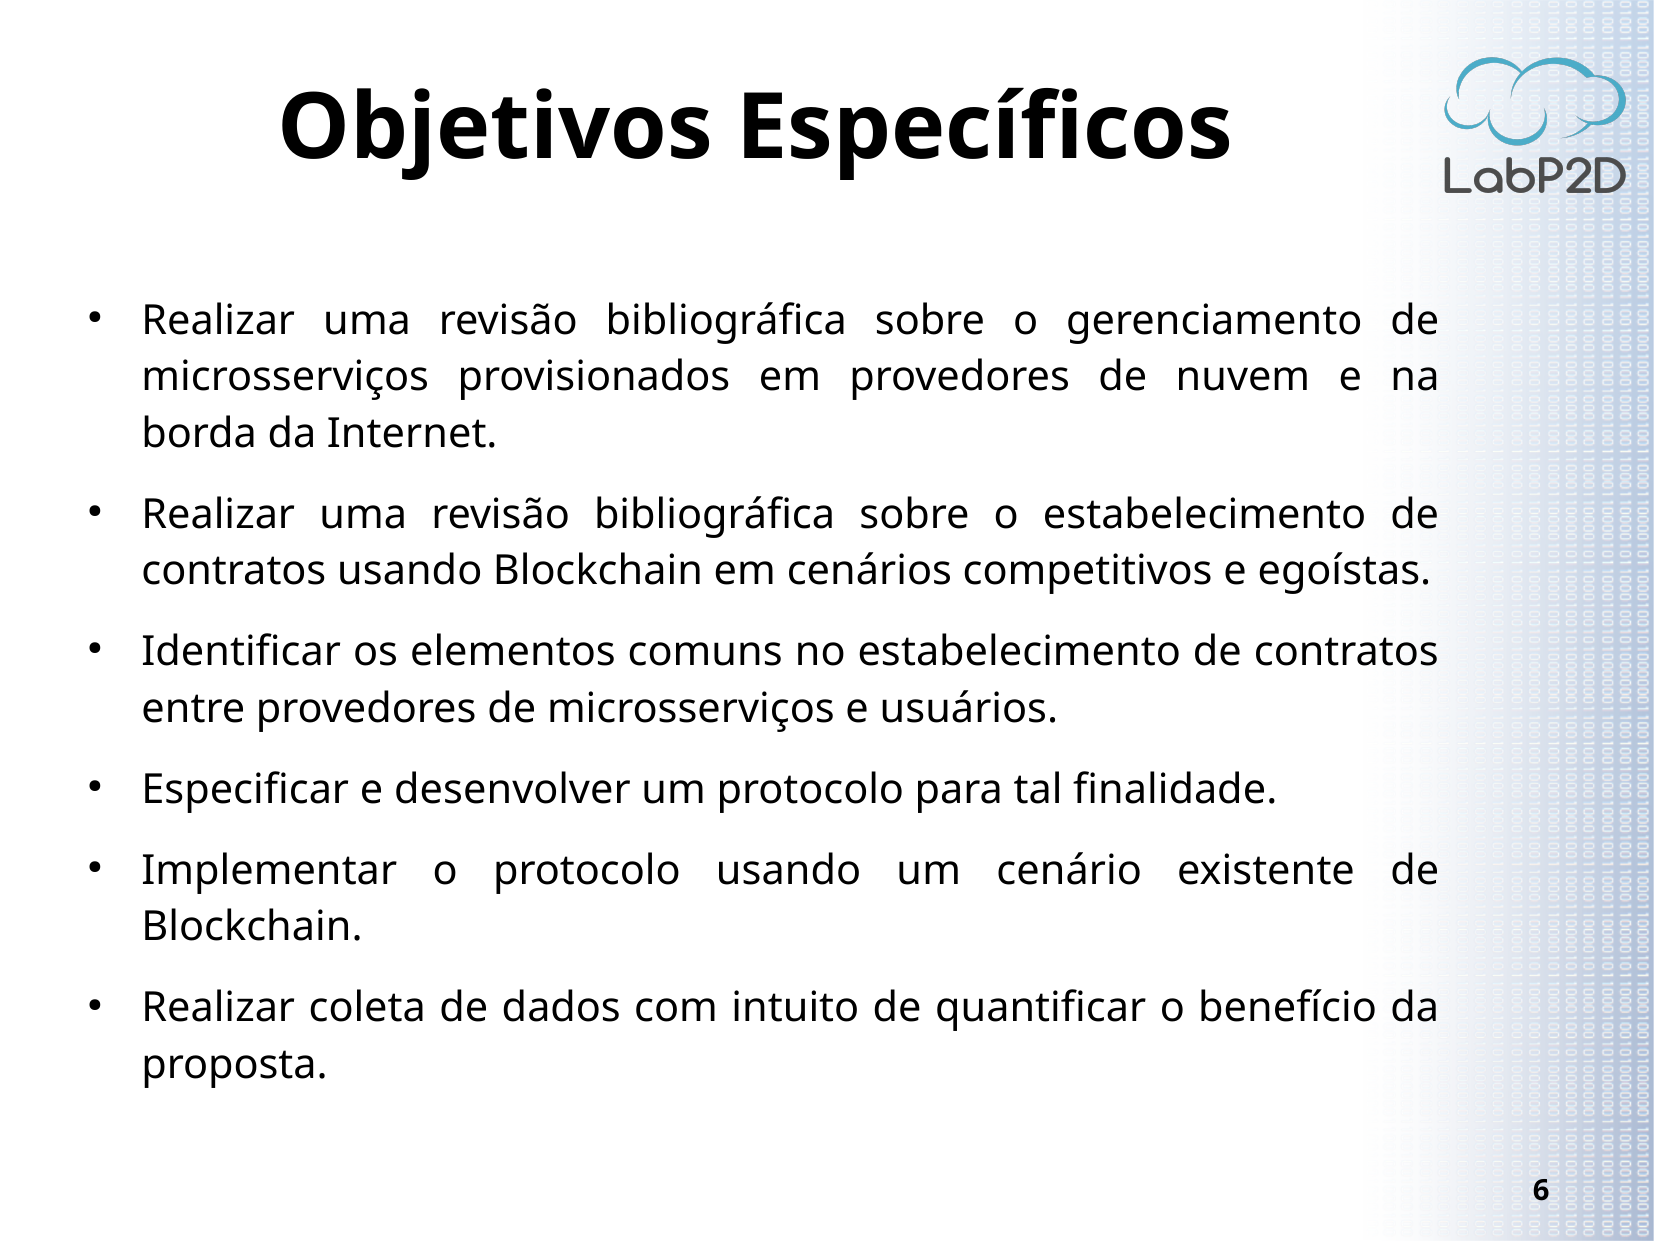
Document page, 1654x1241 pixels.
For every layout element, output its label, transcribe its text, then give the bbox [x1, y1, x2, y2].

list Realizar uma revisão bibliográfica sobre o gerenciamento de microsserviços provisionados em provedores de nuvem e na borda da Internet. Realizar uma revisão bibliográfica sobre o estabelecimento de contratos usando Blockchain em cenários competitivos e egoístas. Identificar os elementos comuns no estabelecimento de contratos entre provedores de microsserviços e usuários. Especificar e desenvolver um protocolo para tal finalidade. Implementar o protocolo usando um cenário existente de Blockchain. Realizar coleta de dados com intuito de quantificar o benefício da proposta. [82, 289, 1441, 1110]
picture [1360, 1, 1654, 1240]
title Objetivos Específicos [82, 16, 1453, 231]
